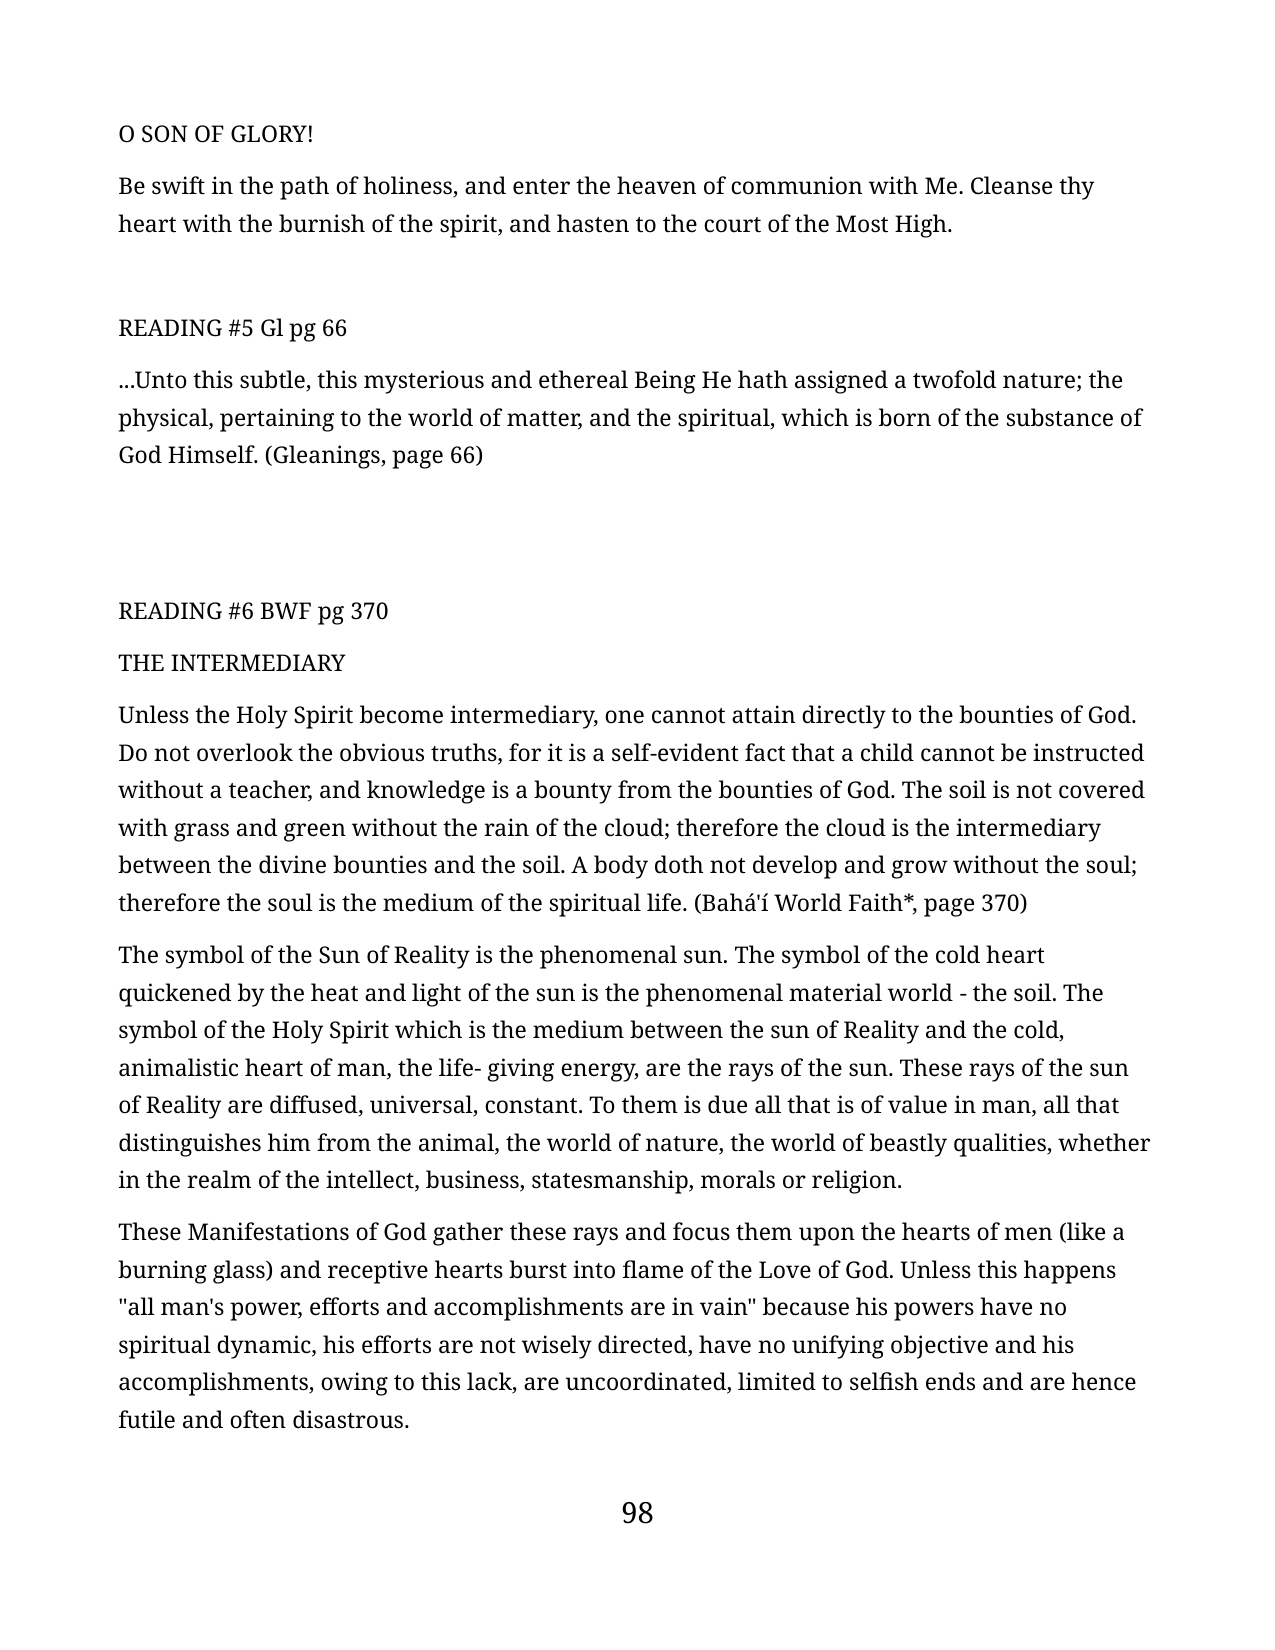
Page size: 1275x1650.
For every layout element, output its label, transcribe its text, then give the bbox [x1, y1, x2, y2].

text The symbol of the Sun of Reality is the phenomenal sun. The symbol of the cold heart quickened by the heat and light of the sun is the phenomenal material world ‑ the soil. The symbol of the Holy Spirit which is the medium between the sun of Reality and the cold, animalistic heart of man, the life‑ giving energy, are the rays of the sun. These rays of the sun of Reality are diffused, universal, constant. To them is due all that is of value in man, all that distinguishes him from the animal, the world of nature, the world of beastly qualities, whether in the realm of the intellect, business, statesmanship, morals or religion. [118, 939, 1157, 1195]
text READING #5 Gl pg 66 [118, 312, 1157, 343]
text READING #6 BWF pg 370 [118, 595, 1157, 626]
text These Manifestations of God gather these rays and focus them upon the hearts of men (like a burning glass) and receptive hearts burst into flame of the Love of God. Unless this happens "all man's power, efforts and accomplishments are in vain" because his powers have no spiritual dynamic, his efforts are not wisely directed, have no unifying objective and his accomplishments, owing to this lack, are uncoordinated, limited to selfish ends and are hence futile and often disastrous. [118, 1216, 1157, 1435]
text O SON OF GLORY! [118, 118, 1157, 149]
text Unless the Holy Spirit become intermediary, one cannot attain directly to the bounties of God. Do not overlook the obvious truths, for it is a self‑evident fact that a child cannot be instructed without a teacher, and knowledge is a bounty from the bounties of God. The soil is not covered with grass and green without the rain of the cloud; therefore the cloud is the intermediary between the divine bounties and the soil. A body doth not develop and grow without the soul; therefore the soul is the medium of the spiritual life. (Bahá'í World Faith*, page 370) [118, 699, 1157, 918]
text ...Unto this subtle, this mysterious and ethereal Being He hath assigned a twofold nature; the physical, pertaining to the world of matter, and the spiritual, which is born of the substance of God Himself. (Gleanings, page 66) [118, 364, 1157, 470]
text THE INTERMEDIARY [118, 647, 1157, 678]
text Be swift in the path of holiness, and enter the heaven of communion with Me. Cleanse thy heart with the burnish of the spirit, and hasten to the court of the Most High. [118, 170, 1157, 239]
